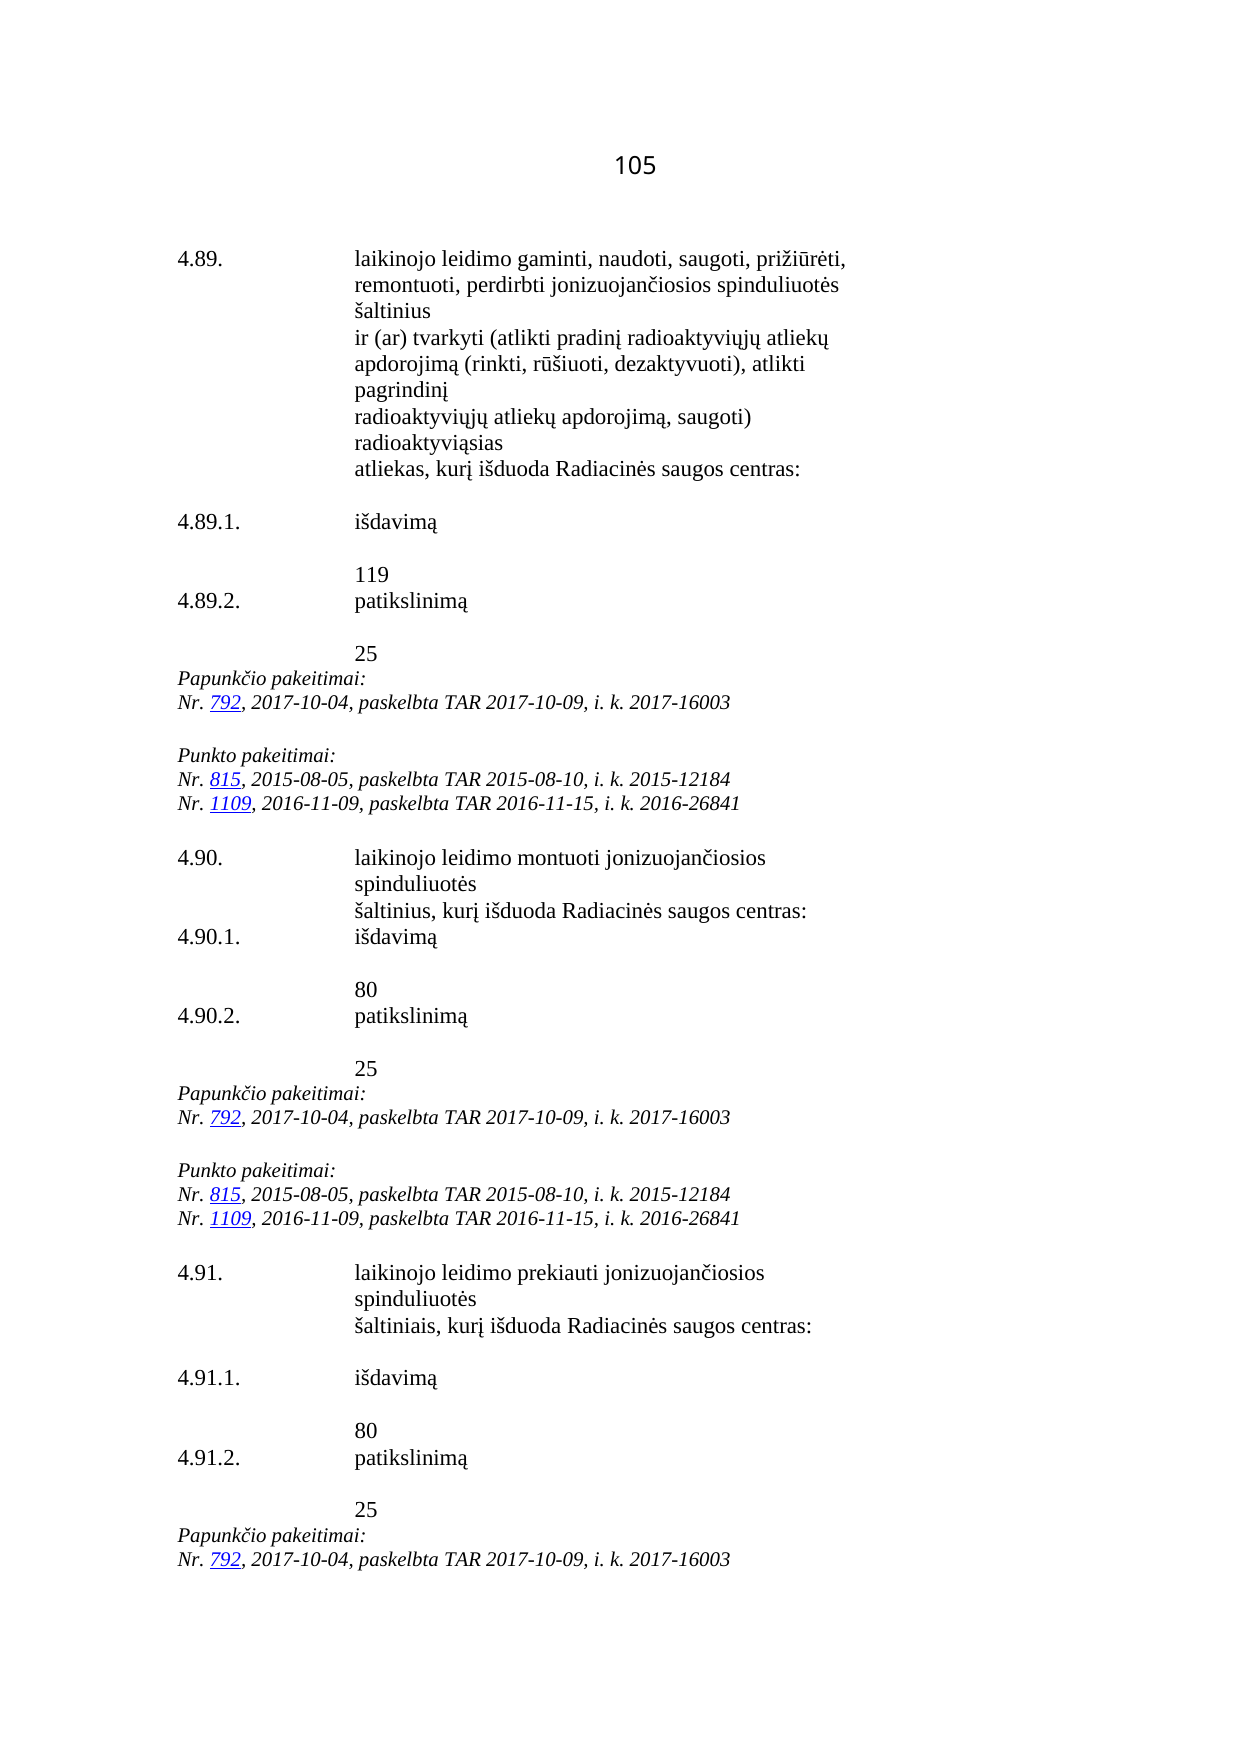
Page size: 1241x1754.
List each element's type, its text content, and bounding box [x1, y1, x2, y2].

text 4.89.2. patikslinimą 25 [177, 587, 945, 666]
text Papunkčio pakeitimai: [177, 1523, 1093, 1547]
text 4.89. laikinojo leidimo gaminti, naudoti, saugoti, prižiūrėti, [177, 244, 892, 271]
text 4.91.2. patikslinimą 25 [177, 1443, 945, 1523]
text apdorojimą (rinkti, rūšiuoti, dezaktyvuoti), atlikti pagrindinį [354, 350, 892, 403]
text Nr. 1109, 2016-11-09, paskelbta TAR 2016-11-15, i. k. 2016-26841 [177, 1206, 1093, 1230]
text šaltinius, kurį išduoda Radiacinės saugos centras: [354, 897, 892, 923]
text šaltiniais, kurį išduoda Radiacinės saugos centras: [354, 1312, 892, 1364]
text Punkto pakeitimai: [177, 1158, 1093, 1182]
text 4.91. laikinojo leidimo prekiauti jonizuojančiosios spinduliuotės [177, 1259, 892, 1312]
text Nr. 792, 2017-10-04, paskelbta TAR 2017-10-09, i. k. 2017-16003 [177, 1105, 1093, 1129]
text ir (ar) tvarkyti (atlikti pradinį radioaktyviųjų atliekų [354, 324, 892, 350]
text Papunkčio pakeitimai: [177, 1081, 1093, 1105]
text Nr. 792, 2017-10-04, paskelbta TAR 2017-10-09, i. k. 2017-16003 [177, 690, 1093, 714]
text Papunkčio pakeitimai: [177, 666, 1093, 690]
text 4.90. laikinojo leidimo montuoti jonizuojančiosios spinduliuotės [177, 844, 892, 897]
text Nr. 815, 2015-08-05, paskelbta TAR 2015-08-10, i. k. 2015-12184 [177, 1182, 1093, 1206]
text Nr. 815, 2015-08-05, paskelbta TAR 2015-08-10, i. k. 2015-12184 [177, 767, 1093, 791]
text radioaktyviųjų atliekų apdorojimą, saugoti) radioaktyviąsias [354, 403, 892, 455]
text 4.89.1. išdavimą 119 [177, 508, 892, 587]
text atliekas, kurį išduoda Radiacinės saugos centras: [354, 455, 892, 508]
text 4.91.1. išdavimą 80 [177, 1364, 892, 1443]
text 4.90.1. išdavimą 80 [177, 923, 892, 1002]
text remontuoti, perdirbti jonizuojančiosios spinduliuotės šaltinius [354, 271, 892, 324]
text 4.90.2. patikslinimą 25 [177, 1002, 945, 1081]
text Nr. 1109, 2016-11-09, paskelbta TAR 2016-11-15, i. k. 2016-26841 [177, 791, 1093, 815]
text Nr. 792, 2017-10-04, paskelbta TAR 2017-10-09, i. k. 2017-16003 [177, 1547, 1093, 1571]
text Punkto pakeitimai: [177, 743, 1093, 767]
